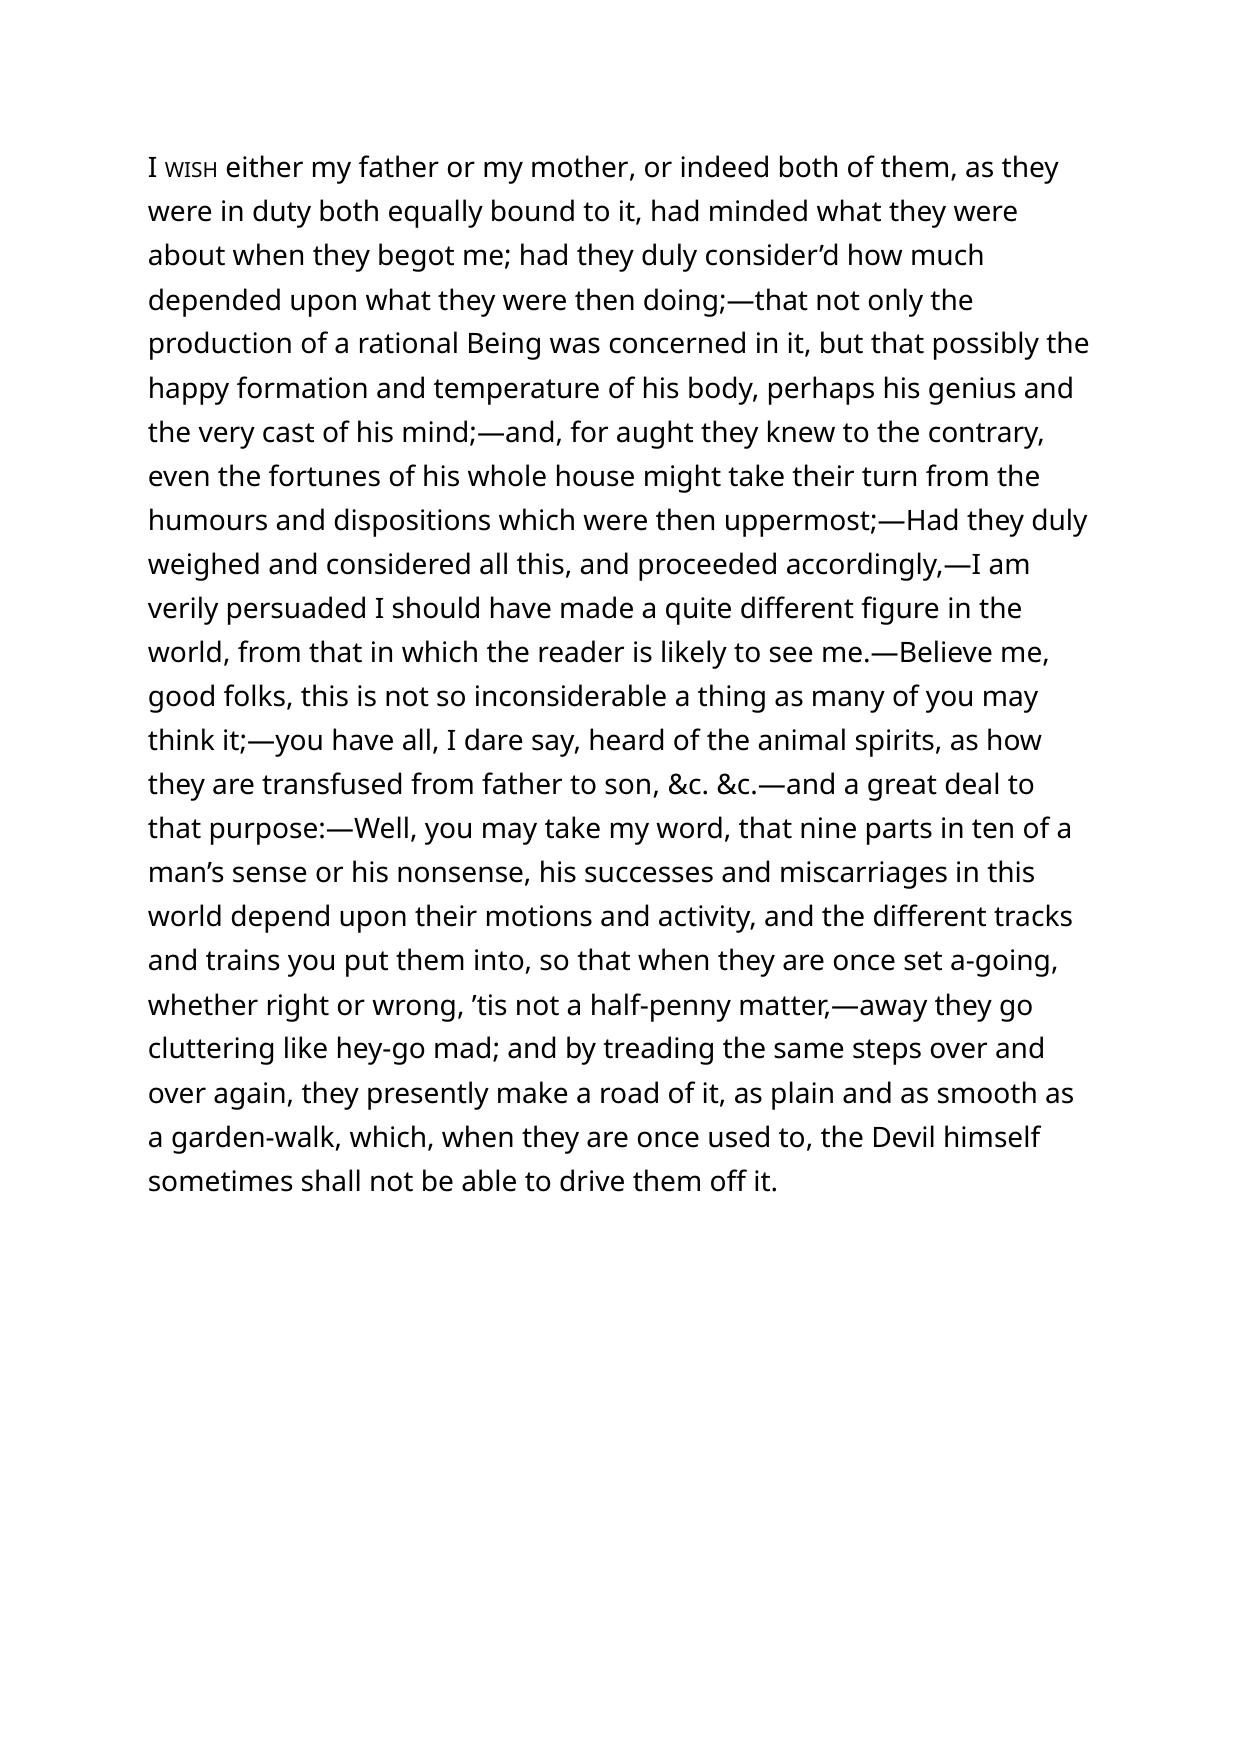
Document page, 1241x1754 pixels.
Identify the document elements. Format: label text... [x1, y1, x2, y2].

text I WISH either my father or my mother, or indeed both of them, as they were in duty both equally bound to it, had minded what they were about when they begot me; had they duly consider’d how much depended upon what they were then doing;—that not only the production of a rational Being was concerned in it, but that possibly the happy formation and temperature of his body, perhaps his genius and the very cast of his mind;—and, for aught they knew to the contrary, even the fortunes of his whole house might take their turn from the humours and dispositions which were then uppermost;—Had they duly weighed and considered all this, and proceeded accordingly,—I am verily persuaded I should have made a quite different figure in the world, from that in which the reader is likely to see me.—Believe me, good folks, this is not so inconsiderable a thing as many of you may think it;—you have all, I dare say, heard of the animal spirits, as how they are transfused from father to son, &c. &c.—and a great deal to that purpose:—Well, you may take my word, that nine parts in ten of a man’s sense or his nonsense, his successes and miscarriages in this world depend upon their motions and activity, and the different tracks and trains you put them into, so that when they are once set a-going, whether right or wrong, ’tis not a half-penny matter,—away they go cluttering like hey-go mad; and by treading the same steps over and over again, they presently make a road of it, as plain and as smooth as a garden-walk, which, when they are once used to, the Devil himself sometimes shall not be able to drive them off it. [148, 148, 1093, 1199]
